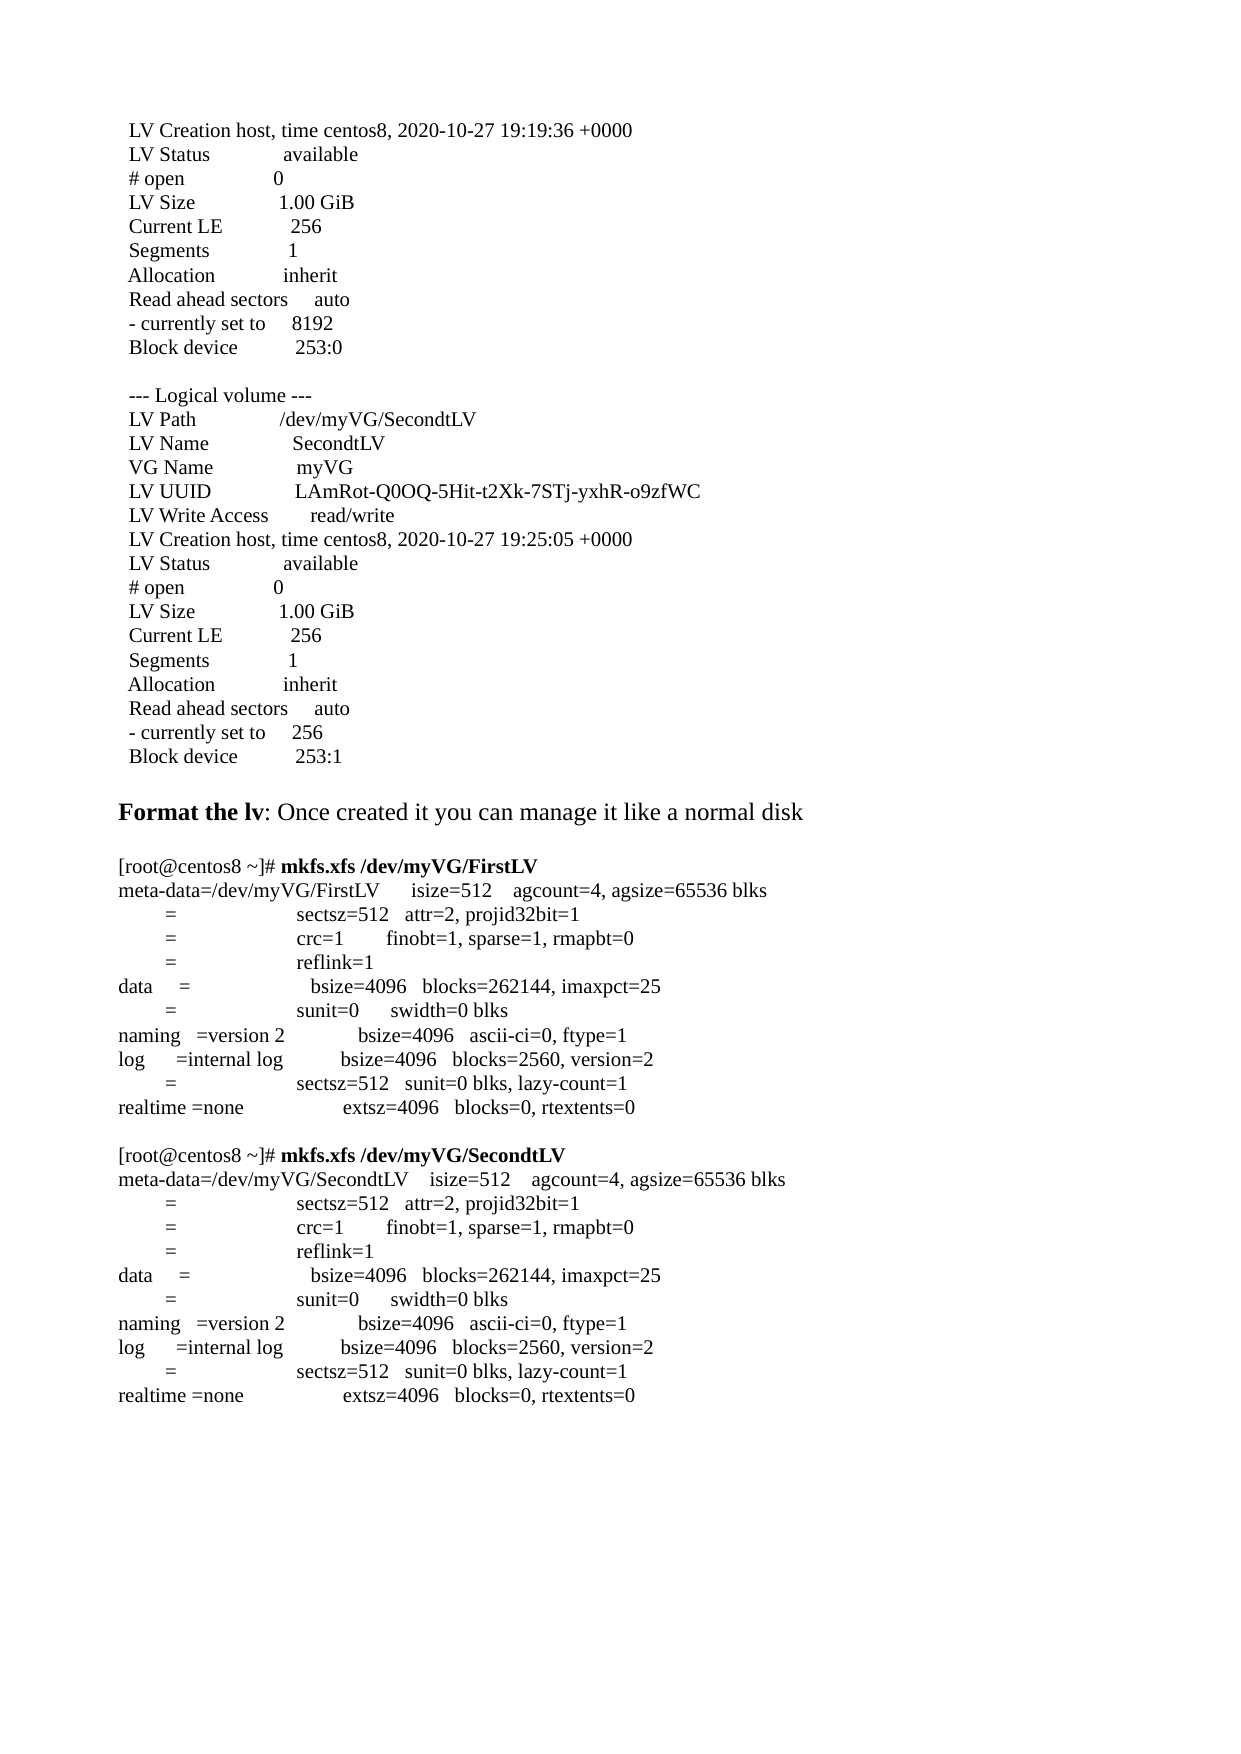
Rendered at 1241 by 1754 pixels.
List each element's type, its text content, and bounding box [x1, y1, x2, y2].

text meta-data=/dev/myVG/FirstLV isize=512 agcount=4, agsize=65536 blks [118, 878, 1122, 902]
text = sectsz=512 sunit=0 blks, lazy-count=1 [118, 1071, 1122, 1095]
text log =internal log bsize=4096 blocks=2560, version=2 [118, 1047, 1122, 1071]
text Read ahead sectors auto [118, 696, 1122, 720]
text = crc=1 finobt=1, sparse=1, rmapbt=0 [118, 1215, 1122, 1239]
text [root@centos8 ~]# mkfs.xfs /dev/myVG/SecondtLV [118, 1143, 1122, 1167]
text naming =version 2 bsize=4096 ascii-ci=0, ftype=1 [118, 1311, 1122, 1335]
text = sectsz=512 attr=2, projid32bit=1 [118, 1191, 1122, 1215]
text = sunit=0 swidth=0 blks [118, 998, 1122, 1022]
text meta-data=/dev/myVG/SecondtLV isize=512 agcount=4, agsize=65536 blks [118, 1167, 1122, 1191]
text Allocation inherit [118, 672, 1122, 696]
text LV Creation host, time centos8, 2020-10-27 19:25:05 +0000 [118, 527, 1122, 551]
text Current LE 256 [118, 214, 1122, 238]
text LV Size 1.00 GiB [118, 599, 1122, 623]
text realtime =none extsz=4096 blocks=0, rtextents=0 [118, 1095, 1122, 1119]
text Current LE 256 [118, 623, 1122, 647]
text = sunit=0 swidth=0 blks [118, 1287, 1122, 1311]
text log =internal log bsize=4096 blocks=2560, version=2 [118, 1335, 1122, 1359]
text LV Size 1.00 GiB [118, 190, 1122, 214]
text LV Write Access read/write [118, 503, 1122, 527]
text VG Name myVG [118, 455, 1122, 479]
text = reflink=1 [118, 950, 1122, 974]
text LV Name SecondtLV [118, 431, 1122, 455]
text Segments 1 [118, 647, 1122, 672]
text LV Status available [118, 142, 1122, 166]
text LV Path /dev/myVG/SecondtLV [118, 407, 1122, 431]
text = reflink=1 [118, 1239, 1122, 1263]
text # open 0 [118, 575, 1122, 599]
text = sectsz=512 sunit=0 blks, lazy-count=1 [118, 1359, 1122, 1383]
text Format the lv: Once created it you can manage it like a normal disk [118, 797, 1122, 825]
text data = bsize=4096 blocks=262144, imaxpct=25 [118, 974, 1122, 998]
text = sectsz=512 attr=2, projid32bit=1 [118, 902, 1122, 926]
text LV Status available [118, 551, 1122, 575]
text naming =version 2 bsize=4096 ascii-ci=0, ftype=1 [118, 1022, 1122, 1047]
text [root@centos8 ~]# mkfs.xfs /dev/myVG/FirstLV [118, 854, 1122, 878]
text data = bsize=4096 blocks=262144, imaxpct=25 [118, 1263, 1122, 1287]
text --- Logical volume --- [118, 383, 1122, 407]
text Block device 253:1 [118, 744, 1122, 768]
text Allocation inherit [118, 262, 1122, 287]
text Segments 1 [118, 238, 1122, 262]
text realtime =none extsz=4096 blocks=0, rtextents=0 [118, 1383, 1122, 1407]
text - currently set to 256 [118, 720, 1122, 744]
text Read ahead sectors auto [118, 287, 1122, 311]
text = crc=1 finobt=1, sparse=1, rmapbt=0 [118, 926, 1122, 950]
text LV Creation host, time centos8, 2020-10-27 19:19:36 +0000 [118, 118, 1122, 142]
text LV UUID LAmRot-Q0OQ-5Hit-t2Xk-7STj-yxhR-o9zfWC [118, 479, 1122, 503]
text # open 0 [118, 166, 1122, 190]
text - currently set to 8192 [118, 311, 1122, 335]
text Block device 253:0 [118, 335, 1122, 359]
